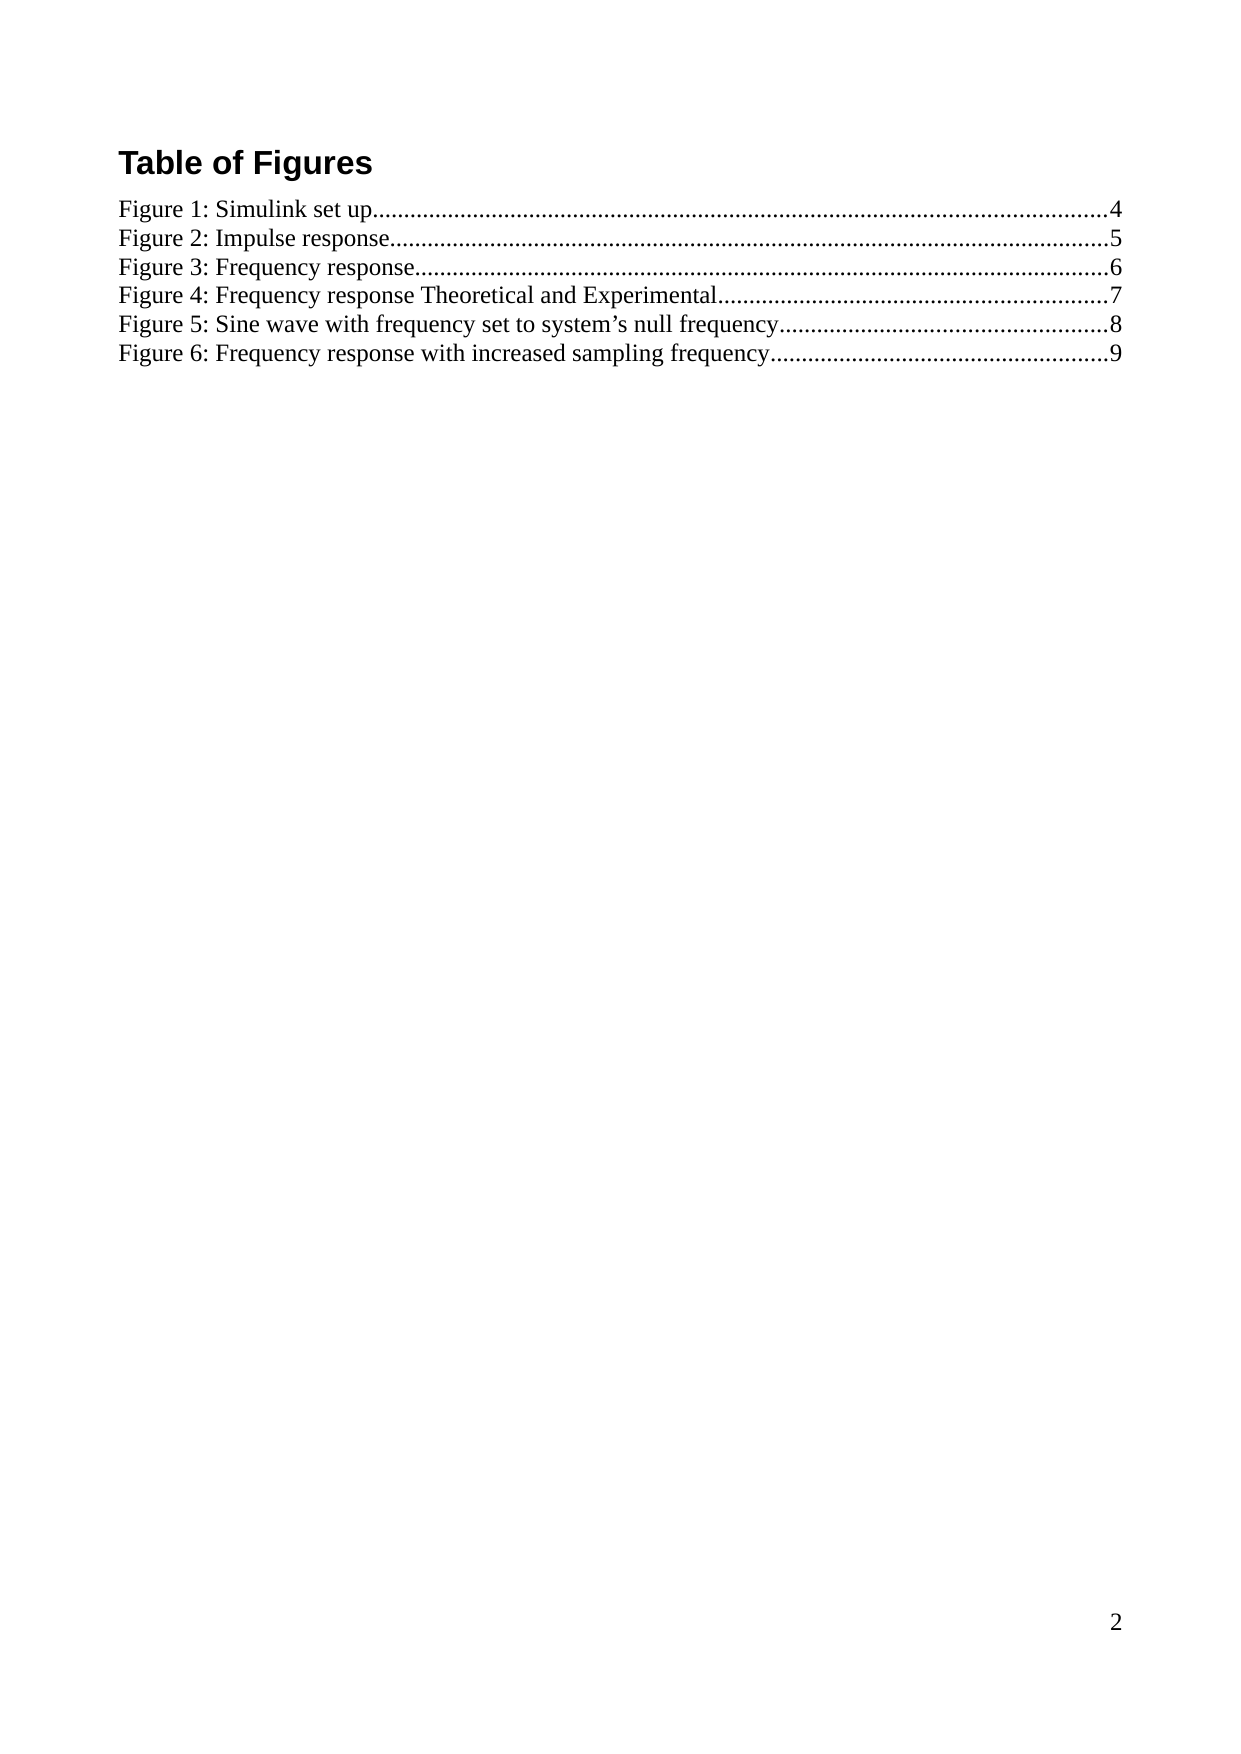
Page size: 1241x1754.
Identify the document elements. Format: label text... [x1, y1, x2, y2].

text Figure 2: Impulse response 5 [118, 223, 1122, 252]
text Figure 3: Frequency response 6 [118, 252, 1122, 280]
text Figure 1: Simulink set up 4 [118, 194, 1122, 223]
text Figure 6: Frequency response with increased sampling frequency 9 [118, 338, 1122, 367]
text Figure 5: Sine wave with frequency set to system’s null frequency 8 [118, 309, 1122, 338]
text Figure 4: Frequency response Theoretical and Experimental 7 [118, 280, 1122, 309]
subtitle Table of Figures [118, 143, 1122, 182]
